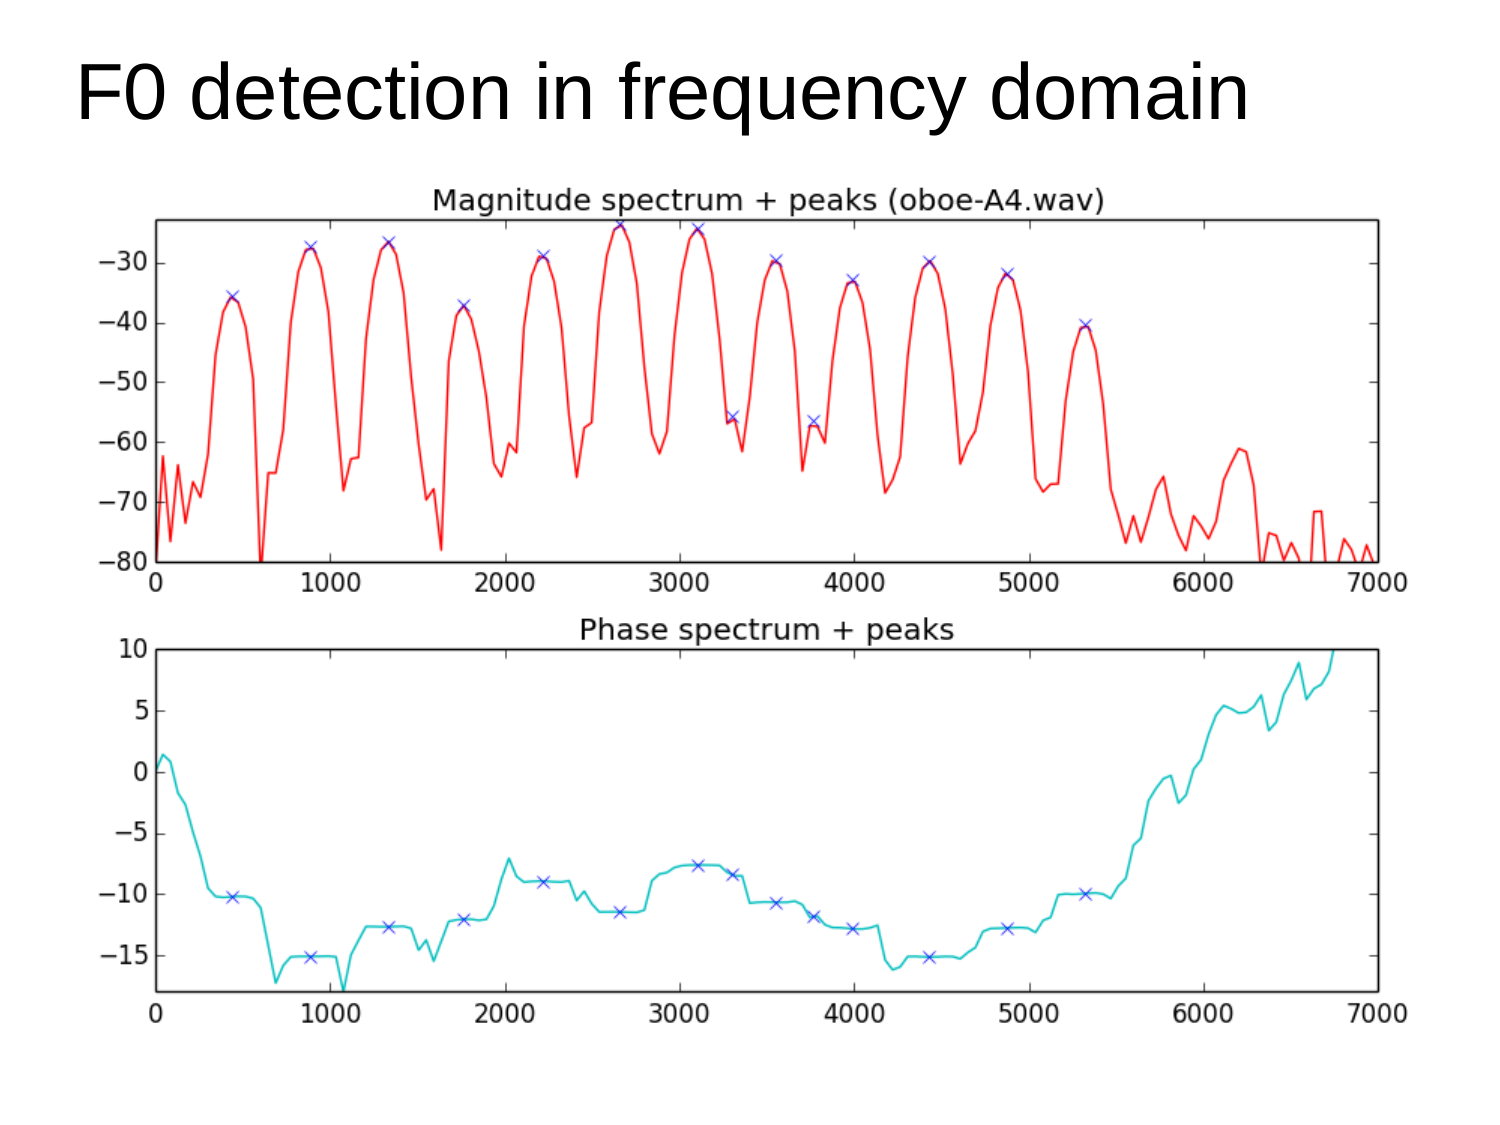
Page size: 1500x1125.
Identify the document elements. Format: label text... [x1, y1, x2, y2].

picture [52, 158, 1444, 1071]
title F0 detection in frequency domain [75, 0, 1426, 158]
